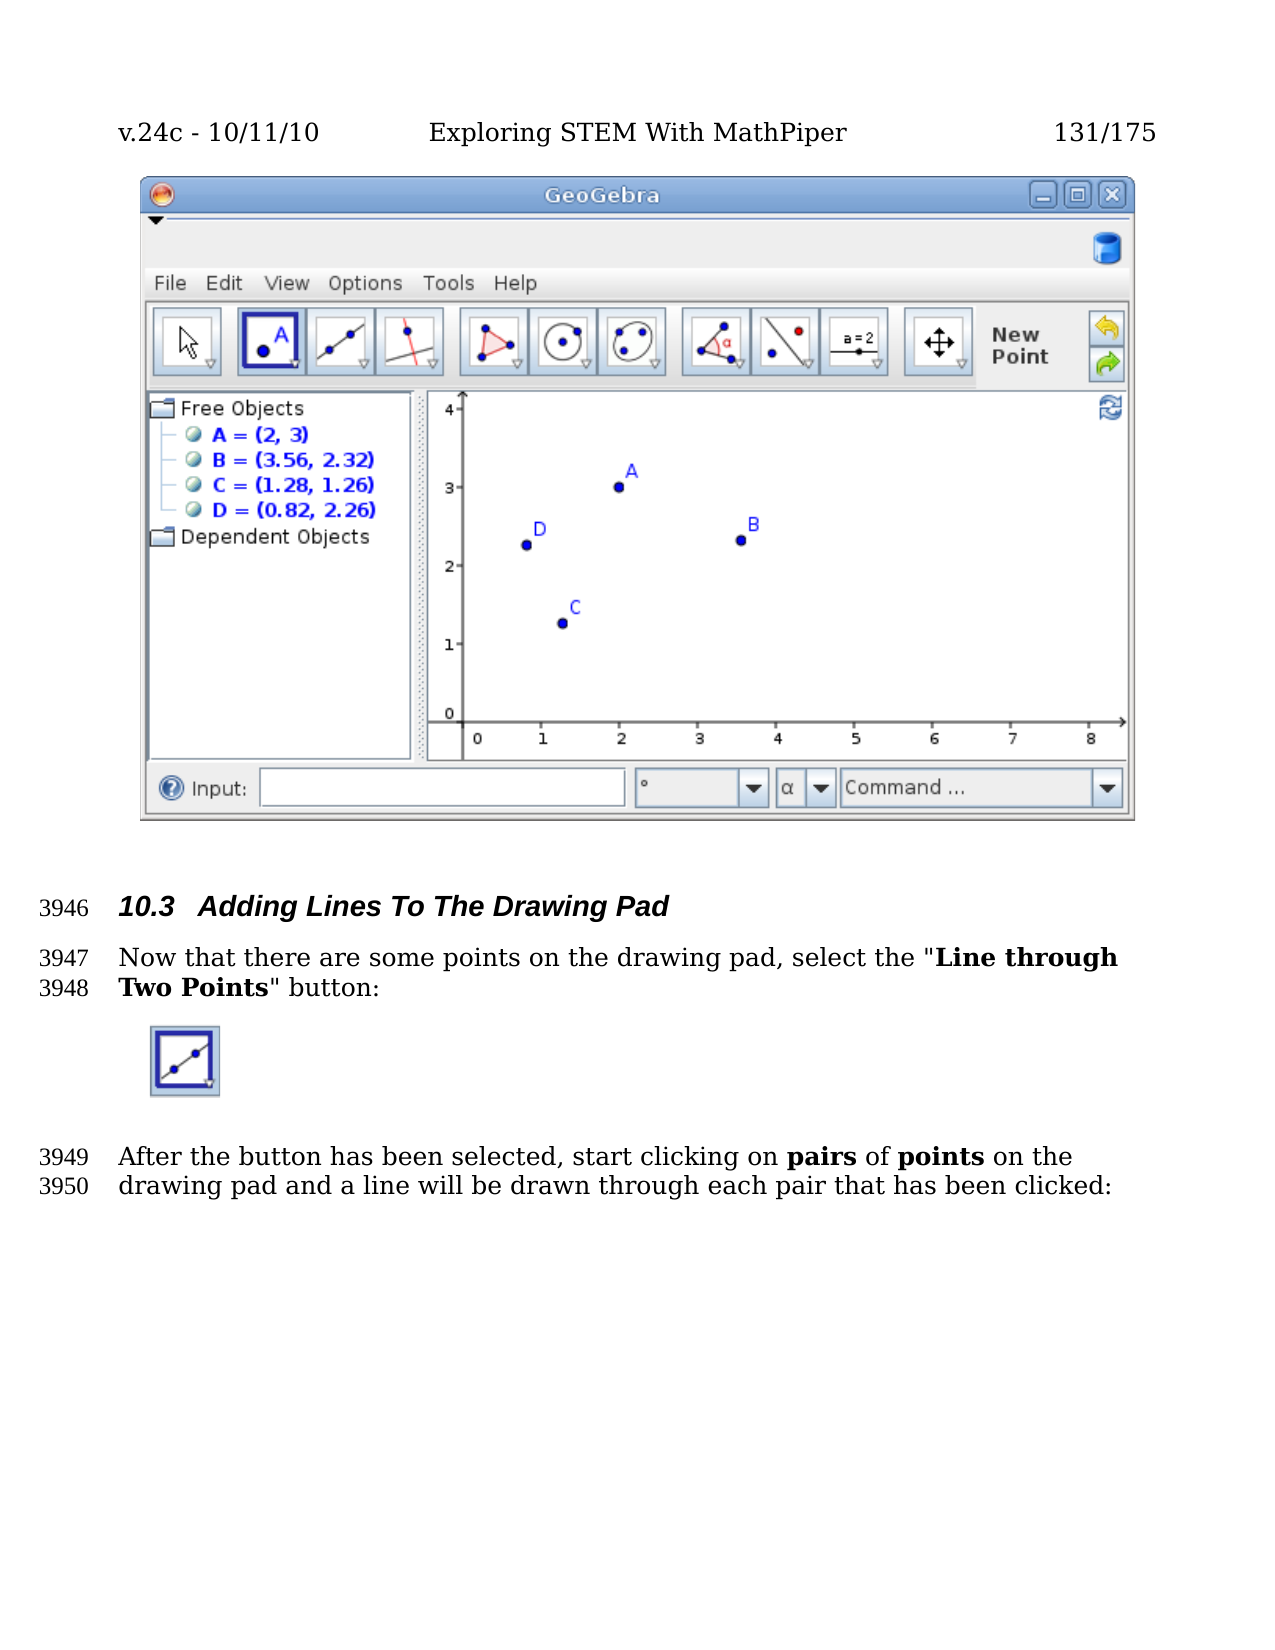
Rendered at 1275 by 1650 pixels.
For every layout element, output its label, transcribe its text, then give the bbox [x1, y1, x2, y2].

picture [140, 176, 1136, 821]
text After the button has been selected, start clicking on pairs of points on the drawing pad and a line will be drawn through each pair that has been clicked: [118, 1142, 1157, 1200]
text Now that there are some points on the drawing pad, select the "Line through Two Points" button: [118, 943, 1157, 1002]
picture [149, 1024, 221, 1098]
subtitle Adding Lines To The Drawing Pad [118, 889, 1157, 922]
